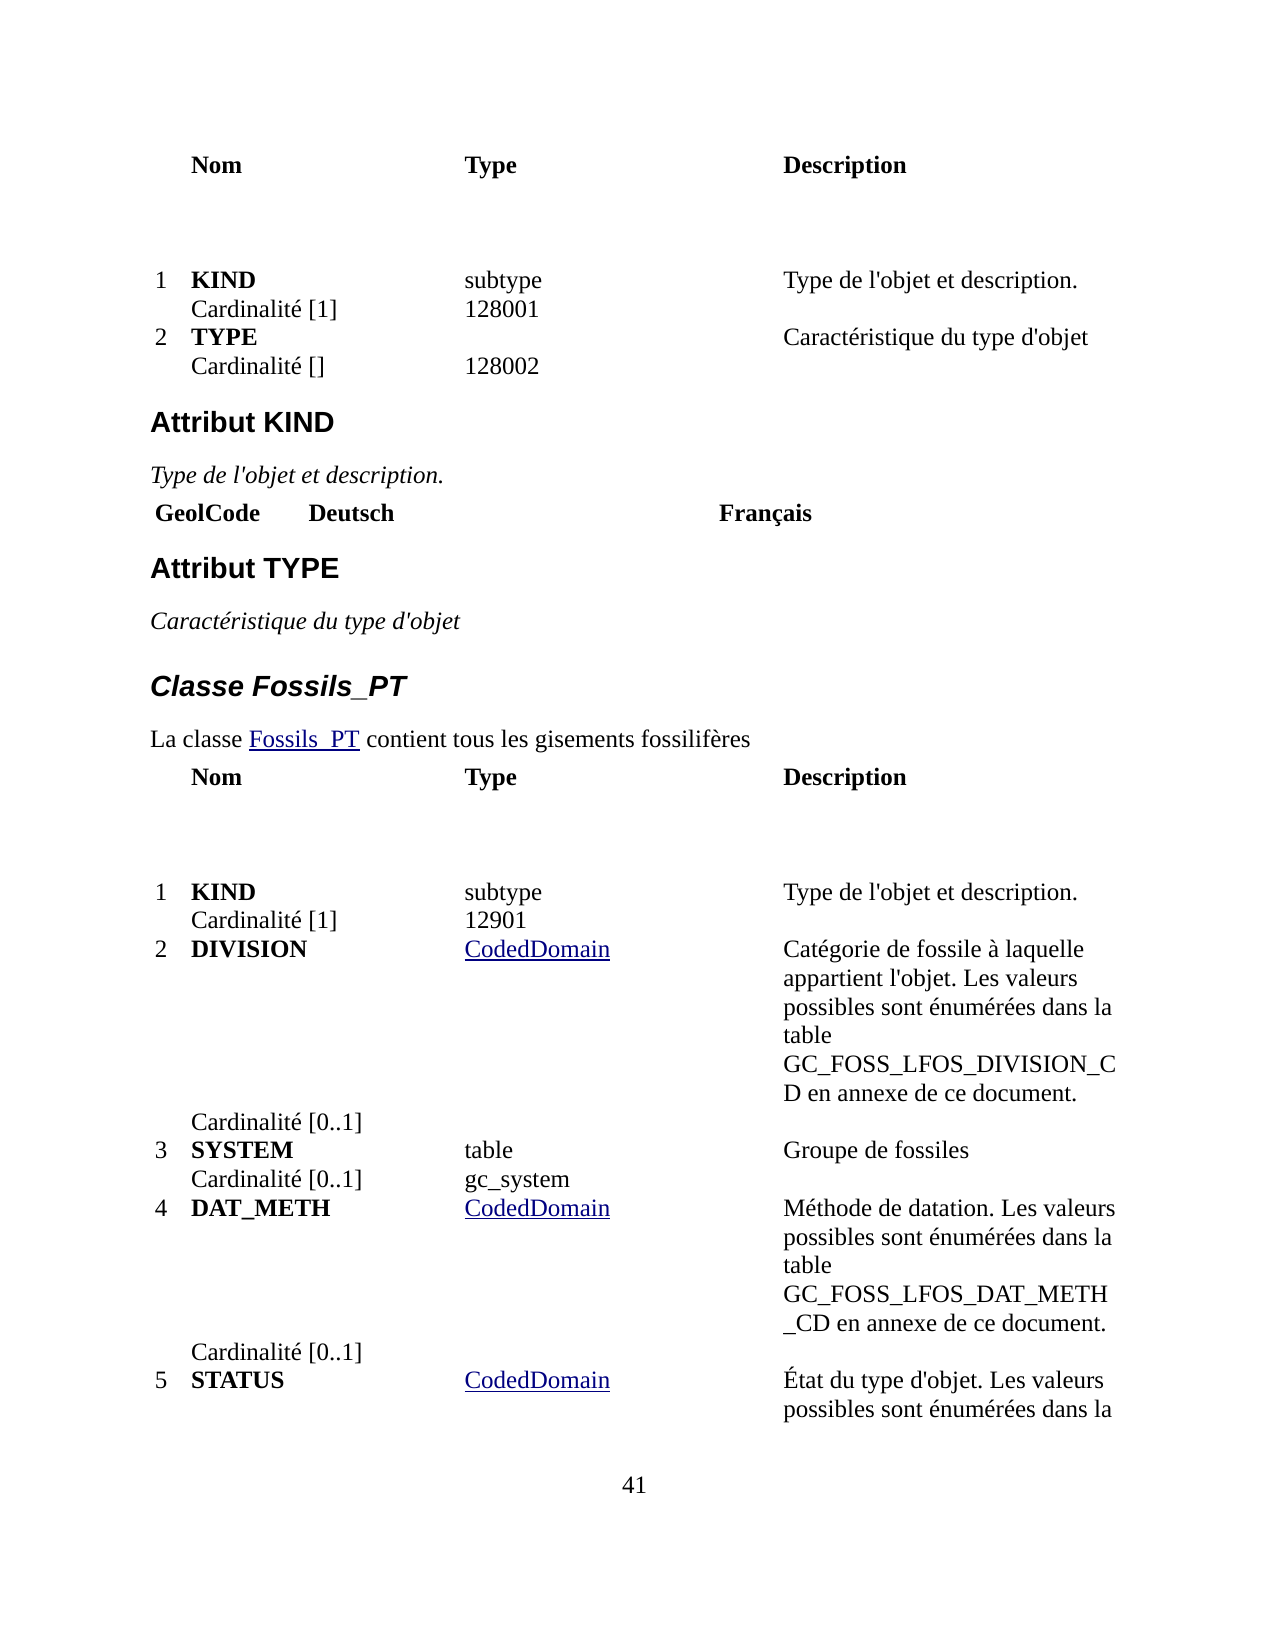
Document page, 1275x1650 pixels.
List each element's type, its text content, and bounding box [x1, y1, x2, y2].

table_cell [150, 1107, 186, 1136]
subtitle Attribut TYPE [150, 551, 1125, 585]
table_header Description [779, 150, 1125, 265]
table_cell 5 [150, 1366, 186, 1423]
table_cell 2 [150, 934, 186, 1107]
table_cell 1 [150, 877, 186, 906]
table_cell subtype [460, 265, 779, 294]
text La classe Fossils_PT contient tous les gisements fossilifères [150, 724, 1125, 753]
table_cell Type de l'objet et description. [779, 265, 1125, 294]
table_cell CodedDomain [460, 1366, 779, 1423]
table_cell table [460, 1136, 779, 1164]
table_header Nom [186, 762, 460, 877]
table_cell [460, 323, 779, 351]
table_cell gc_system [460, 1164, 779, 1193]
table_cell [779, 351, 1125, 380]
table_cell [779, 906, 1125, 934]
table_cell CodedDomain [460, 1193, 779, 1337]
table_cell 1 [150, 265, 186, 294]
table_cell 3 [150, 1136, 186, 1164]
subtitle Attribut KIND [150, 405, 1125, 438]
table_cell [460, 1107, 779, 1136]
table_header Français [714, 498, 1125, 526]
table_cell CodedDomain [460, 934, 779, 1107]
table_cell [779, 1164, 1125, 1193]
table_cell 12901 [460, 906, 779, 934]
table_cell Cardinalité [0..1] [186, 1107, 460, 1136]
table_cell 2 [150, 323, 186, 351]
table_cell STATUS [186, 1366, 460, 1423]
table_cell Caractéristique du type d'objet [779, 323, 1125, 351]
table_cell 4 [150, 1193, 186, 1337]
table_cell [779, 1337, 1125, 1366]
table_cell [460, 1337, 779, 1366]
table_header Nom [186, 150, 460, 265]
table_cell KIND [186, 265, 460, 294]
table_cell [150, 351, 186, 380]
table_header [150, 150, 186, 265]
table_cell subtype [460, 877, 779, 906]
table_cell TYPE [186, 323, 460, 351]
table_header Deutsch [304, 498, 714, 526]
table_cell [150, 1164, 186, 1193]
table_cell [150, 1337, 186, 1366]
table_cell DIVISION [186, 934, 460, 1107]
table_cell [779, 1107, 1125, 1136]
table_cell DAT_METH [186, 1193, 460, 1337]
table_header Type [460, 762, 779, 877]
table_header Type [460, 150, 779, 265]
table_cell Groupe de fossiles [779, 1136, 1125, 1164]
table_header [150, 762, 186, 877]
table_cell Cardinalité [0..1] [186, 1337, 460, 1366]
table_cell Méthode de datation. Les valeurs possibles sont énumérées dans la table GC_FOSS_LFOS_DAT_METH_CD en annexe de ce document. [779, 1193, 1125, 1337]
table_cell 128002 [460, 351, 779, 380]
table_cell 128001 [460, 294, 779, 322]
table_cell SYSTEM [186, 1136, 460, 1164]
table_cell Catégorie de fossile à laquelle appartient l'objet. Les valeurs possibles sont énumérées dans la table GC_FOSS_LFOS_DIVISION_CD en annexe de ce document. [779, 934, 1125, 1107]
table_cell [779, 294, 1125, 322]
table_cell Type de l'objet et description. [779, 877, 1125, 906]
text Type de l'objet et description. [150, 460, 1125, 489]
table_header Description [779, 762, 1125, 877]
text Caractéristique du type d'objet [150, 606, 1125, 635]
table_cell Cardinalité [1] [186, 906, 460, 934]
table_cell KIND [186, 877, 460, 906]
table_cell Cardinalité [0..1] [186, 1164, 460, 1193]
table_cell Cardinalité [] [186, 351, 460, 380]
table_cell [150, 294, 186, 322]
subtitle Classe Fossils_PT [150, 669, 1125, 703]
table_cell État du type d'objet. Les valeurs possibles sont énumérées dans la [779, 1366, 1125, 1423]
table_cell [150, 906, 186, 934]
table_header GeolCode [150, 498, 304, 526]
table_cell Cardinalité [1] [186, 294, 460, 322]
